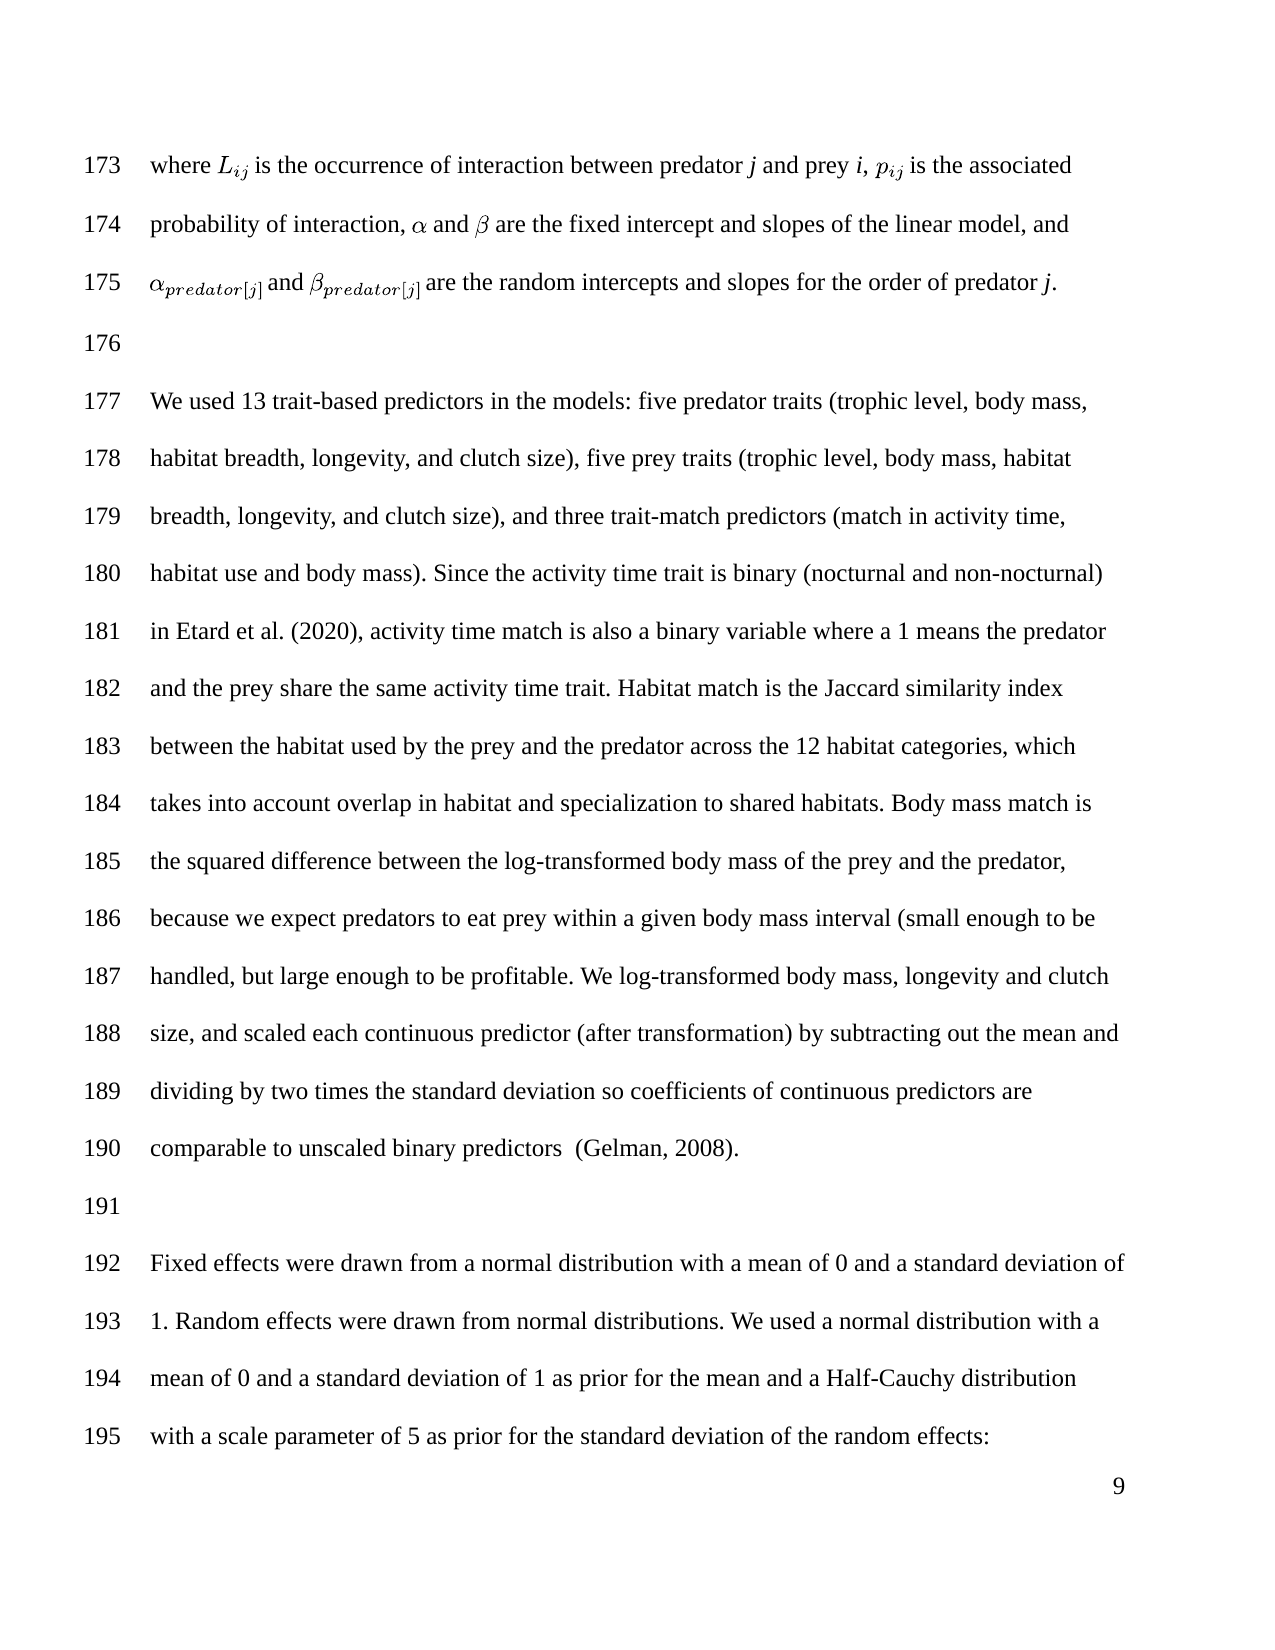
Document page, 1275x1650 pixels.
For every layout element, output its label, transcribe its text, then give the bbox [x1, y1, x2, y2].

text Fixed effects were drawn from a normal distribution with a mean of 0 and a standard deviation of 1. Random effects were drawn from normal distributions. We used a normal distribution with a mean of 0 and a standard deviation of 1 as prior for the mean and a Half-Cauchy distribution with a scale parameter of 5 as prior for the standard deviation of the random effects: [150, 1248, 1125, 1449]
text We used 13 trait-based predictors in the models: five predator traits (trophic level, body mass, habitat breadth, longevity, and clutch size), five prey traits (trophic level, body mass, habitat breadth, longevity, and clutch size), and three trait-match predictors (match in activity time, habitat use and body mass). Since the activity time trait is binary (nocturnal and non-nocturnal) in Etard et al. (2020), activity time match is also a binary variable where a 1 means the predator and the prey share the same activity time trait. Habitat match is the Jaccard similarity index between the habitat used by the prey and the predator across the 12 habitat categories, which takes into account overlap in habitat and specialization to shared habitats. Body mass match is the squared difference between the log-transformed body mass of the prey and the predator, because we expect predators to eat prey within a given body mass interval (small enough to be handled, but large enough to be profitable. We log-transformed body mass, longevity and clutch size, and scaled each continuous predictor (after transformation) by subtracting out the mean and dividing by two times the standard deviation so coefficients of continuous predictors are comparable to unscaled binary predictors (Gelman, 2008). [150, 386, 1125, 1162]
text where is the occurrence of interaction between predator j and prey i, is the associated probability of interaction, and are the fixed intercept and slopes of the linear model, and and are the random intercepts and slopes for the order of predator j. [150, 150, 1125, 299]
